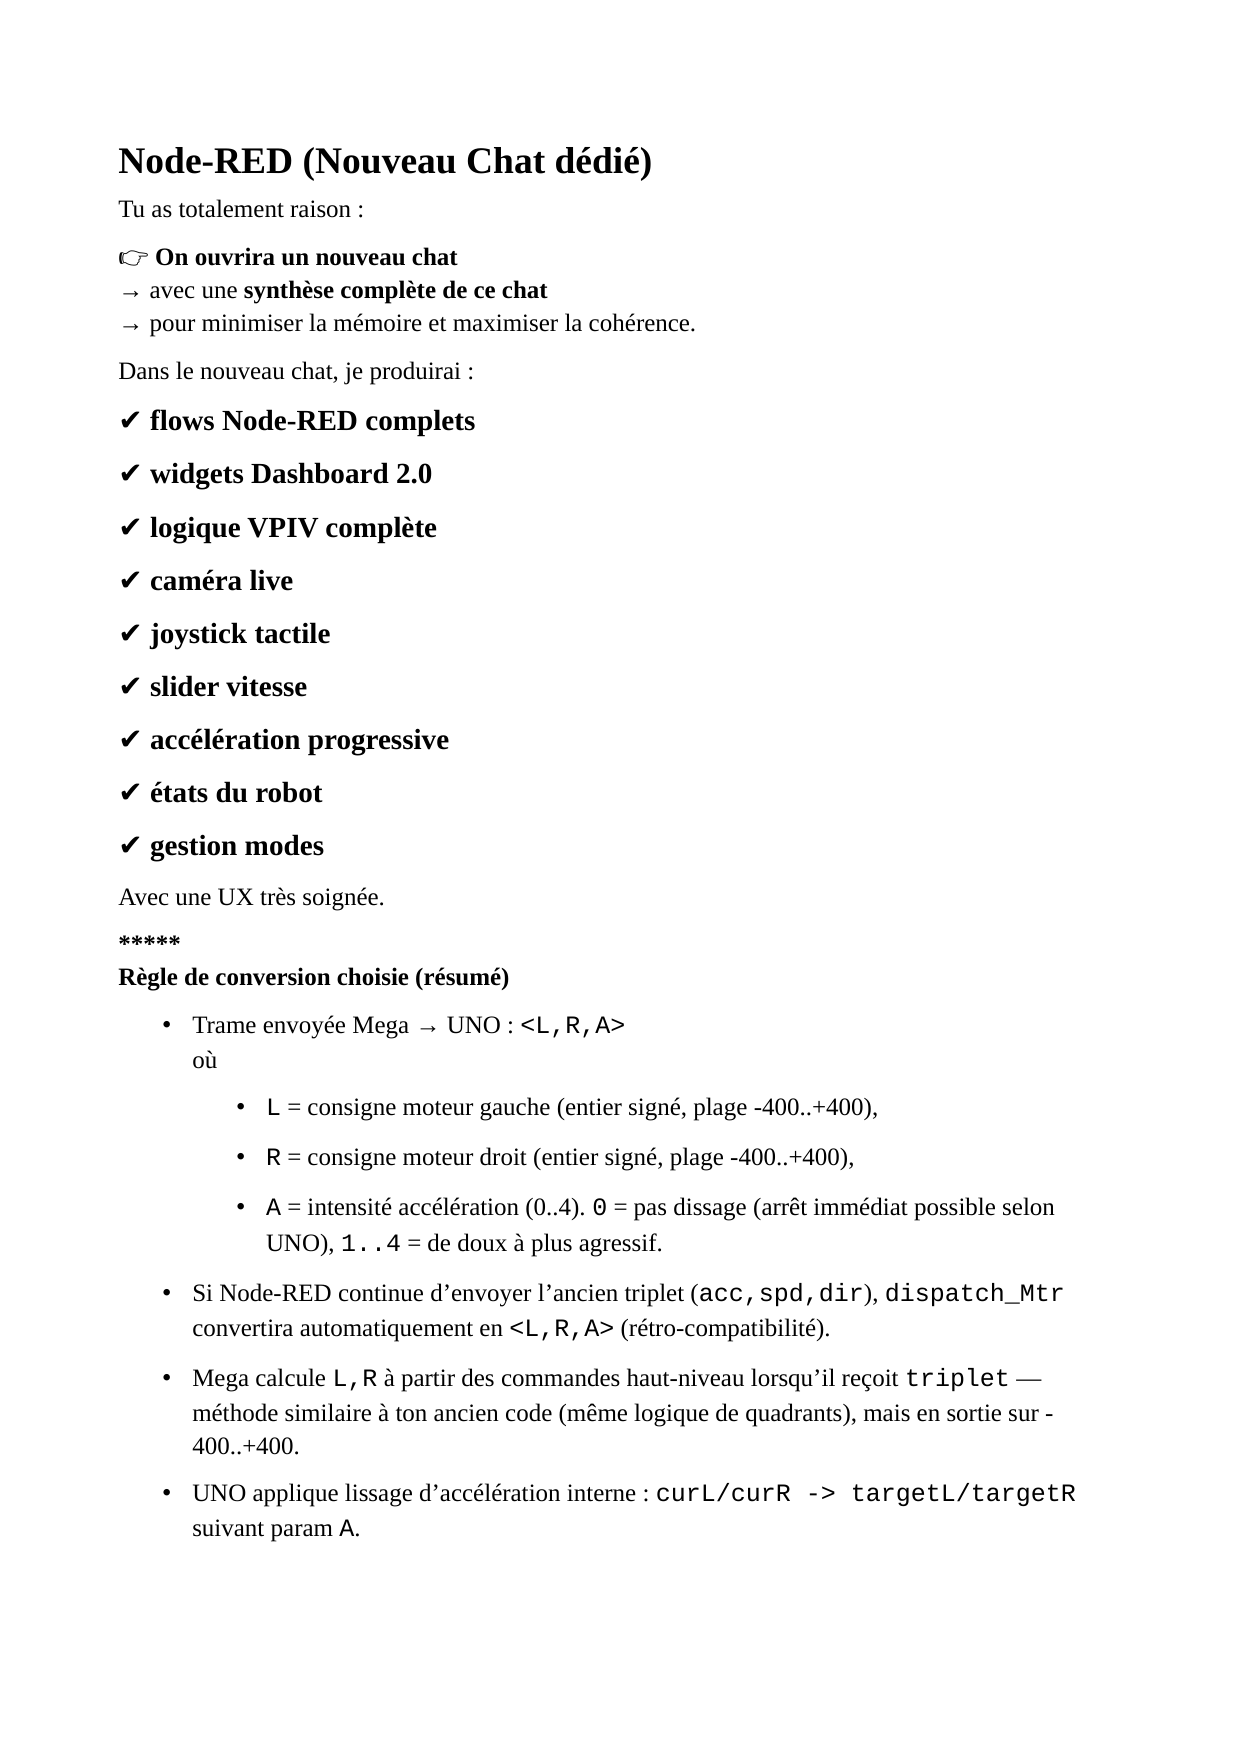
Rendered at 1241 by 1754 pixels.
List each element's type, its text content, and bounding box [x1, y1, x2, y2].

subtitle ✔️ flows Node-RED complets [118, 403, 1122, 437]
subtitle ✔️ slider vitesse [118, 669, 1122, 703]
subtitle ✔️ logique VPIV complète [118, 510, 1122, 543]
text ***** Règle de conversion choisie (résumé) [118, 929, 1122, 991]
subtitle ✔️ gestion modes [118, 828, 1122, 862]
text Avec une UX très soignée. [118, 882, 1122, 910]
text Dans le nouveau chat, je produirai : [118, 356, 1122, 384]
list UNO applique lissage d’accélération interne : curL/curR -> targetL/targetR suivant param A. [162, 1478, 1122, 1544]
text Tu as totalement raison : [118, 194, 1122, 223]
subtitle ✔️ widgets Dashboard 2.0 [118, 457, 1122, 490]
list L = consigne moteur gauche (entier signé, plage -400..+400), [236, 1092, 1122, 1123]
subtitle ✔️ caméra live [118, 563, 1122, 596]
subtitle ✔️ accélération progressive [118, 722, 1122, 756]
subtitle ✔️ états du robot [118, 775, 1122, 809]
subtitle ✔️ joystick tactile [118, 616, 1122, 649]
list Trame envoyée Mega → UNO : <L,R,A> où [162, 1010, 1122, 1074]
list A = intensité accélération (0..4). 0 = pas dissage (arrêt immédiat possible selon UNO), 1..4 = de doux à plus agressif. [236, 1192, 1122, 1258]
text 👉 On ouvrira un nouveau chat → avec une synthèse complète de ce chat → pour minimiser la mémoire et maximiser la cohérence. [118, 242, 1122, 337]
subtitle Node-RED (Nouveau Chat dédié) [118, 139, 1122, 182]
list Si Node-RED continue d’envoyer l’ancien triplet (acc,spd,dir), dispatch_Mtr convertira automatiquement en <L,R,A> (rétro-compatibilité). [162, 1278, 1122, 1343]
list Mega calcule L,R à partir des commandes haut-niveau lorsqu’il reçoit triplet — méthode similaire à ton ancien code (même logique de quadrants), mais en sortie sur -400..+400. [162, 1363, 1122, 1459]
list R = consigne moteur droit (entier signé, plage -400..+400), [236, 1142, 1122, 1173]
